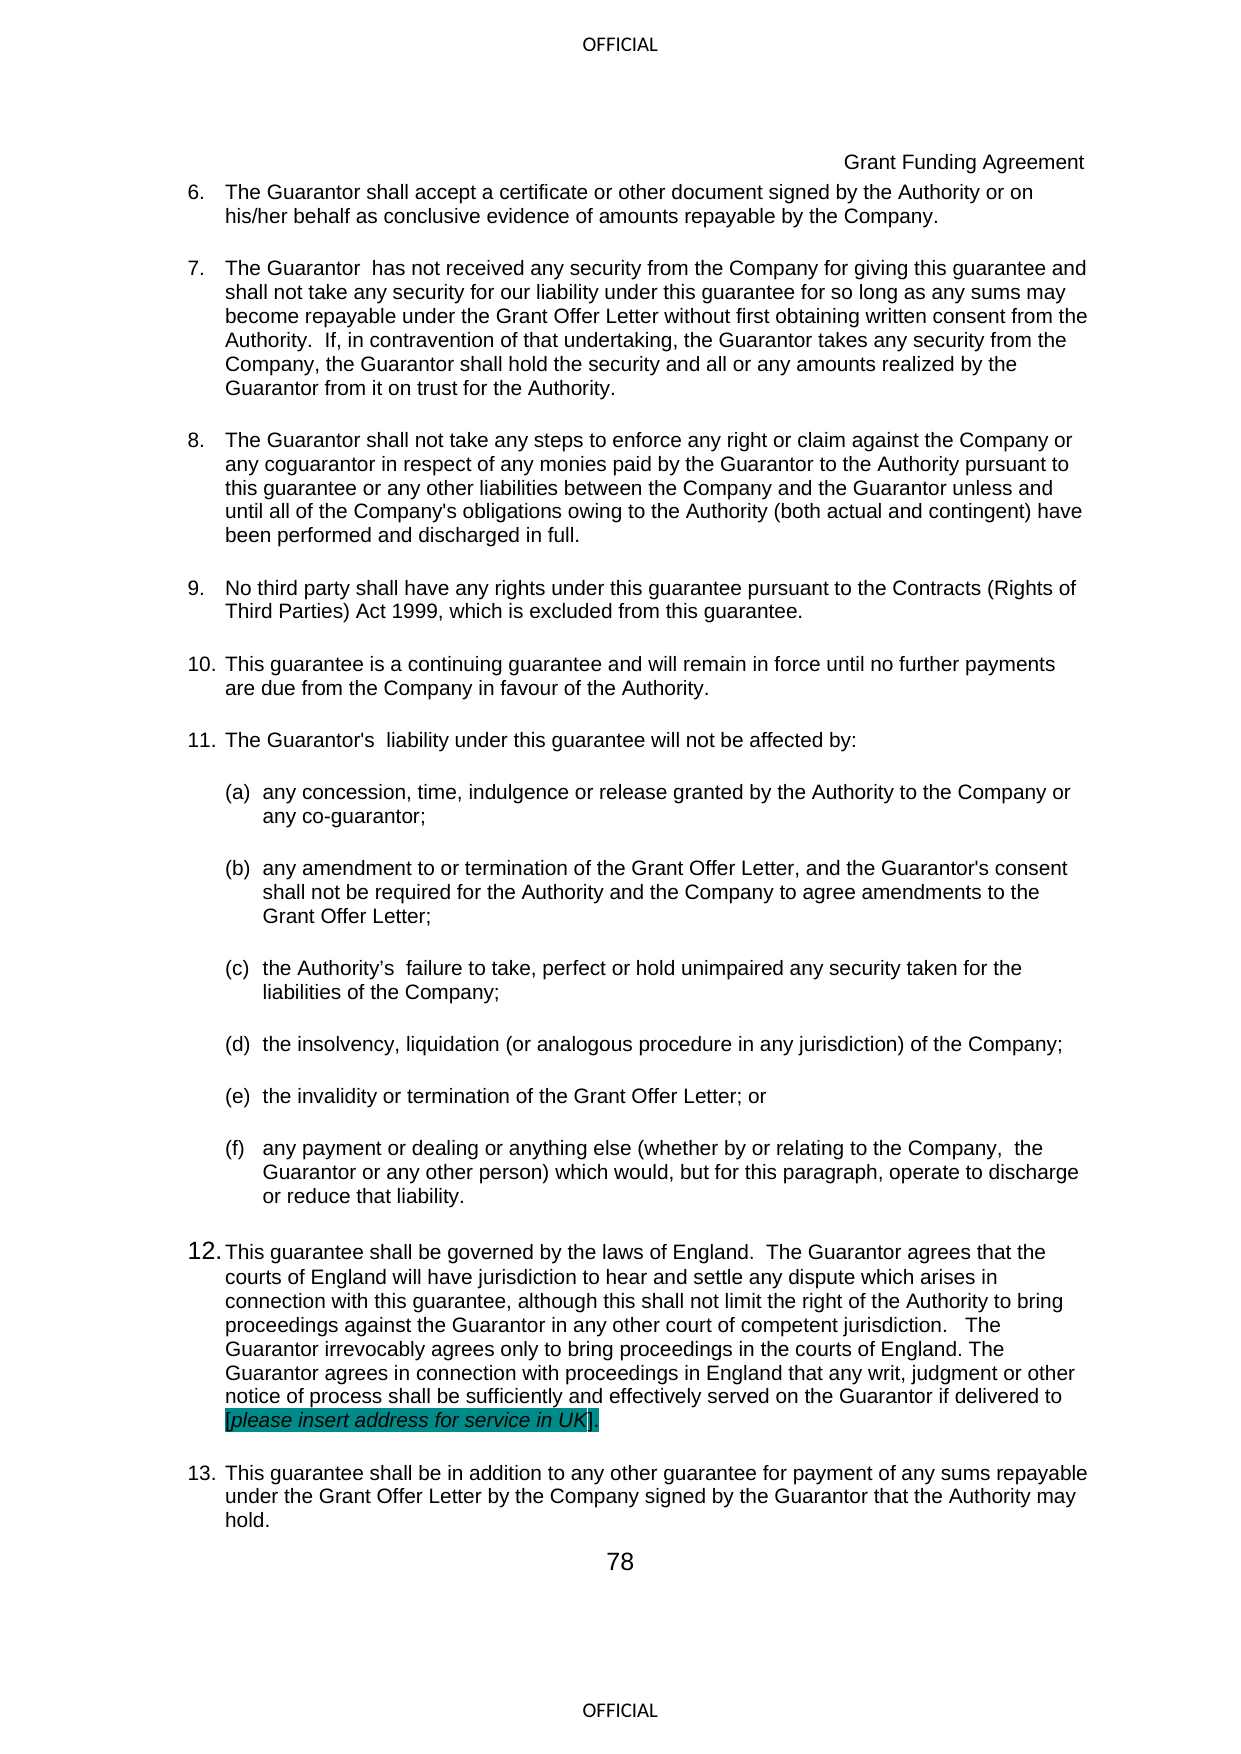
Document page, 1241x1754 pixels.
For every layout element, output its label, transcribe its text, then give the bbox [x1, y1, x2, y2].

list This guarantee shall be governed by the laws of England. The Guarantor agrees that the courts of England will have jurisdiction to hear and settle any dispute which arises in connection with this guarantee, although this shall not limit the right of the Authority to bring proceedings against the Guarantor in any other court of competent jurisdiction. The Guarantor irrevocably agrees only to bring proceedings in the courts of England. The Guarantor agrees in connection with proceedings in England that any writ, judgment or other notice of process shall be sufficiently and effectively served on the Guarantor if delivered to [please insert address for service in UK]. [187, 1236, 1090, 1432]
list the insolvency, liquidation (or analogous procedure in any jurisdiction) of the Company; [225, 1032, 1090, 1056]
list This guarantee is a continuing guarantee and will remain in force until no further payments are due from the Company in favour of the Authority. [187, 651, 1090, 699]
list The Guarantor shall accept a certificate or other document signed by the Authority or on his/her behalf as conclusive evidence of amounts repayable by the Company. [187, 179, 1090, 227]
list The Guarantor's liability under this guarantee will not be affected by: [187, 727, 1090, 751]
list the invalidity or termination of the Grant Offer Letter; or [225, 1084, 1090, 1108]
list The Guarantor shall not take any steps to enforce any right or claim against the Company or any coguarantor in respect of any monies paid by the Guarantor to the Authority pursuant to this guarantee or any other liabilities between the Company and the Guarantor unless and until all of the Company's obligations owing to the Authority (both actual and contingent) have been performed and discharged in full. [187, 427, 1090, 547]
list the Authority’s failure to take, perfect or hold unimpaired any security taken for the liabilities of the Company; [225, 956, 1090, 1003]
list any payment or dealing or anything else (whether by or relating to the Company, the Guarantor or any other person) which would, but for this paragraph, operate to discharge or reduce that liability. [225, 1136, 1090, 1208]
list any concession, time, indulgence or release granted by the Authority to the Company or any co-guarantor; [225, 779, 1090, 827]
list No third party shall have any rights under this guarantee pursuant to the Contracts (Rights of Third Parties) Act 1999, which is excluded from this guarantee. [187, 575, 1090, 623]
list any amendment to or termination of the Grant Offer Letter, and the Guarantor's consent shall not be required for the Authority and the Company to agree amendments to the Grant Offer Letter; [225, 856, 1090, 927]
list This guarantee shall be in addition to any other guarantee for payment of any sums repayable under the Grant Offer Letter by the Company signed by the Guarantor that the Authority may hold. [187, 1460, 1090, 1532]
list The Guarantor has not received any security from the Company for giving this guarantee and shall not take any security for our liability under this guarantee for so long as any sums may become repayable under the Grant Offer Letter without first obtaining written consent from the Authority. If, in contravention of that undertaking, the Guarantor takes any security from the Company, the Guarantor shall hold the security and all or any amounts realized by the Guarantor from it on trust for the Authority. [187, 256, 1090, 399]
